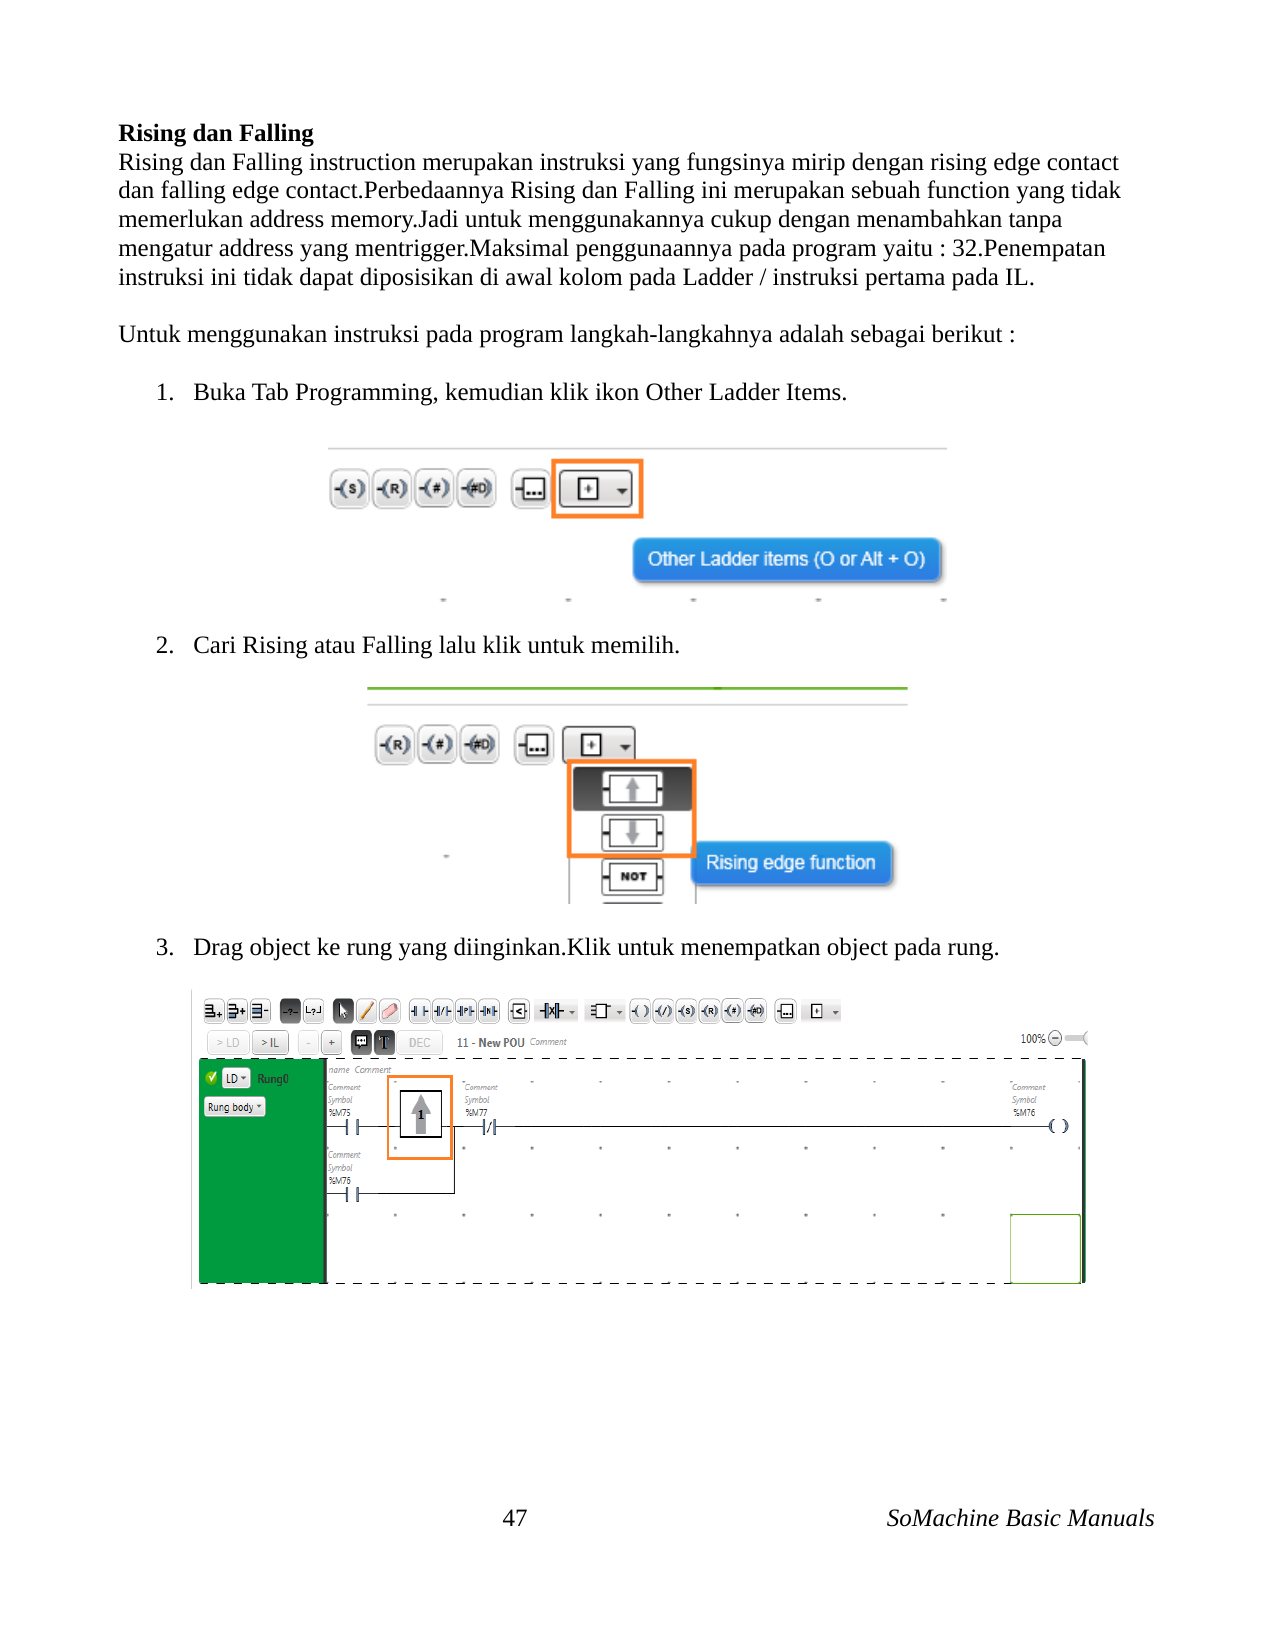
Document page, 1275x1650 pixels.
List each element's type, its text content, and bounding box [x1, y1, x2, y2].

list Cari Rising atau Falling lalu klik untuk memilih. [156, 630, 1157, 659]
text Rising dan Falling [118, 118, 1157, 147]
list Drag object ke rung yang diinginkan.Klik untuk menempatkan object pada rung. [156, 932, 1157, 961]
picture [187, 989, 1088, 1289]
text Untuk menggunakan instruksi pada program langkah-langkahnya adalah sebagai berikut : [118, 319, 1157, 348]
list Buka Tab Programming, kemudian klik ikon Other Ladder Items. [156, 377, 1157, 406]
picture [367, 687, 908, 904]
picture [328, 434, 947, 602]
text Rising dan Falling instruction merupakan instruksi yang fungsinya mirip dengan rising edge contact dan falling edge contact.Perbedaannya Rising dan Falling ini merupakan sebuah function yang tidak memerlukan address memory.Jadi untuk menggunakannya cukup dengan menambahkan tanpa mengatur address yang mentrigger.Maksimal penggunaannya pada program yaitu : 32.Penempatan instruksi ini tidak dapat diposisikan di awal kolom pada Ladder / instruksi pertama pada IL. [118, 147, 1157, 291]
